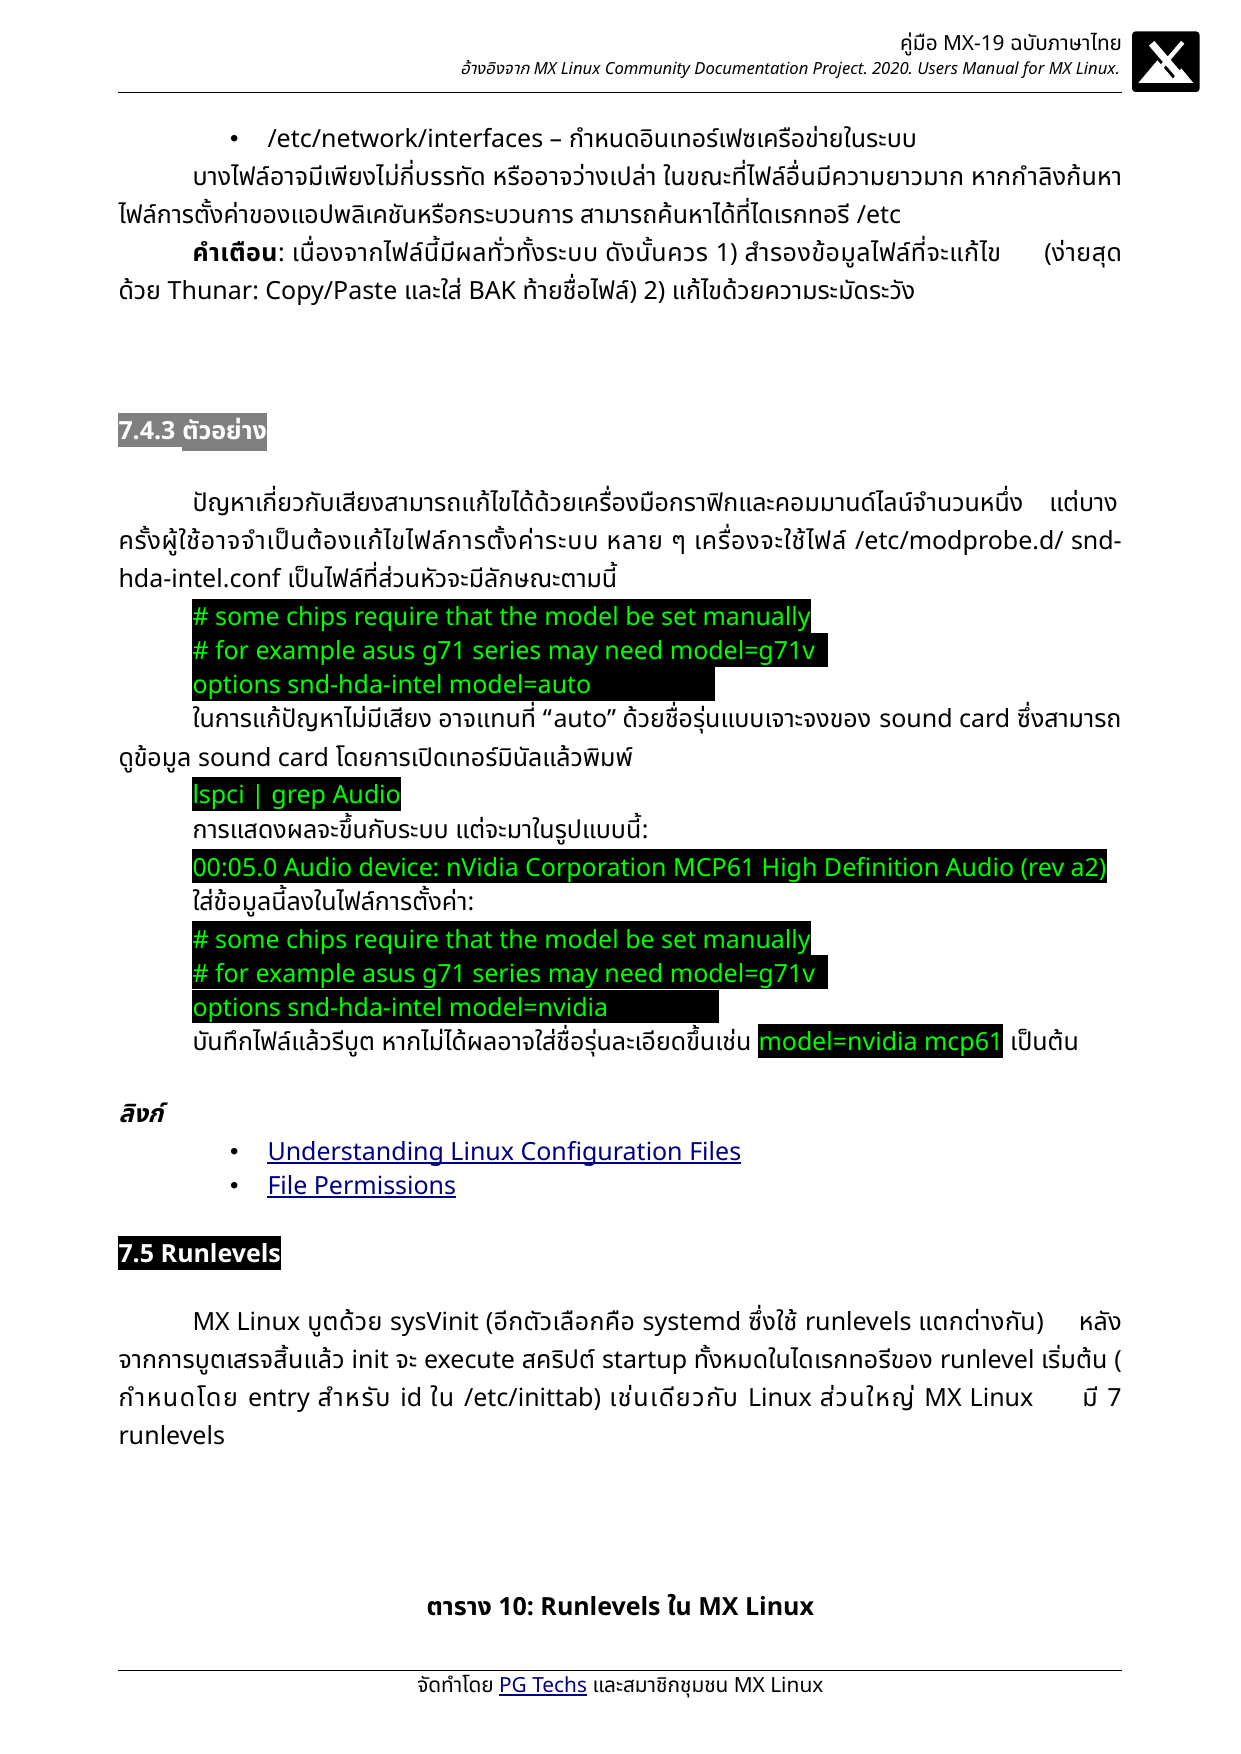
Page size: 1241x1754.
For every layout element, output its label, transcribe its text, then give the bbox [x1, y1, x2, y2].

text ลิงก์ [118, 1096, 1122, 1133]
text # some chips require that the model be set manually # for example asus g71 series may need model=g71v [118, 599, 1122, 667]
list Understanding Linux Configuration Files [230, 1133, 1122, 1167]
text 7.4.3 ตัวอย่าง [118, 413, 1122, 451]
list /etc/network/interfaces – กำหนดอินเทอร์เฟซเครือข่ายในระบบ [230, 121, 1122, 158]
text 7.5 Runlevels [118, 1236, 1122, 1270]
text บางไฟล์อาจมีเพียงไม่กี่บรรทัด หรืออาจว่างเปล่า ในขณะที่ไฟล์อื่นมีความยาวมาก หากกำลิงก้นหาไฟล์การตั้งค่าของแอปพลิเคชันหรือกระบวนการ สามารถค้นหาได้ที่ไดเรกทอรี /etc [118, 158, 1122, 234]
text MX Linux บูตด้วย sysVinit (อีกตัวเลือกคือ systemd ซึ่งใช้ runlevels แตกต่างกัน) หลังจากการบูตเสรจสิ้นแล้ว init จะ execute สคริปต์ startup ทั้งหมดในไดเรกทอรีของ runlevel เริ่มต้น (กำหนดโดย entry สำหรับ id ใน /etc/inittab) เช่นเดียวกับ Linux ส่วนใหญ่ MX Linux มี 7 runlevels [118, 1304, 1122, 1452]
text options snd-hda-intel model=auto [118, 667, 1122, 701]
list File Permissions [230, 1167, 1122, 1202]
text ในการแก้ปัญหาไม่มีเสียง อาจแทนที่ “auto” ด้วยชื่อรุ่นแบบเจาะจงของ sound card ซึ่งสามารถดูข้อมูล sound card โดยการเปิดเทอร์มินัลแล้วพิมพ์ [118, 701, 1122, 777]
text 00:05.0 Audio device: nVidia Corporation MCP61 High Definition Audio (rev a2) [118, 849, 1122, 883]
text # some chips require that the model be set manually # for example asus g71 series may need model=g71v options snd-hda-intel model=nvidia บันทึกไฟล์แล้วรีบูต หากไม่ได้ผลอาจใส่ชื่อรุ่นละเอียดขึ้นเช่น model=nvidia mcp61 เป็นต้น [118, 921, 1122, 1062]
text ใส่ข้อมูลนี้ลงในไฟล์การตั้งค่า: [118, 883, 1122, 921]
text คำเตือน: เนื่องจากไฟล์นี้มีผลทั่วทั้งระบบ ดังนั้นควร 1) สำรองข้อมูลไฟล์ที่จะแก้ไข (ง่ายสุดด้วย Thunar: Copy/Paste และใส่ BAK ท้ายชื่อไฟล์) 2) แก้ไขด้วยความระมัดระวัง [118, 234, 1122, 311]
text ปัญหาเกี่ยวกับเสียงสามารถแก้ไขได้ด้วยเครื่องมือกราฟิกและคอมมานด์ไลน์จำนวนหนึ่ง แต่บางครั้งผู้ใช้อาจจำเป็นต้องแก้ไขไฟล์การตั้งค่าระบบ หลาย ๆ เครื่องจะใช้ไฟล์ /etc/modprobe.d/ snd-hda-intel.conf เป็นไฟล์ที่ส่วนหัวจะมีลักษณะตามนี้ [118, 485, 1122, 599]
text ตาราง 10: Runlevels ใน MX Linux [118, 1588, 1122, 1626]
text lspci | grep Audio [118, 777, 1122, 811]
text การแสดงผลจะขึ้นกับระบบ แต่จะมาในรูปแบบนี้: [118, 811, 1122, 849]
